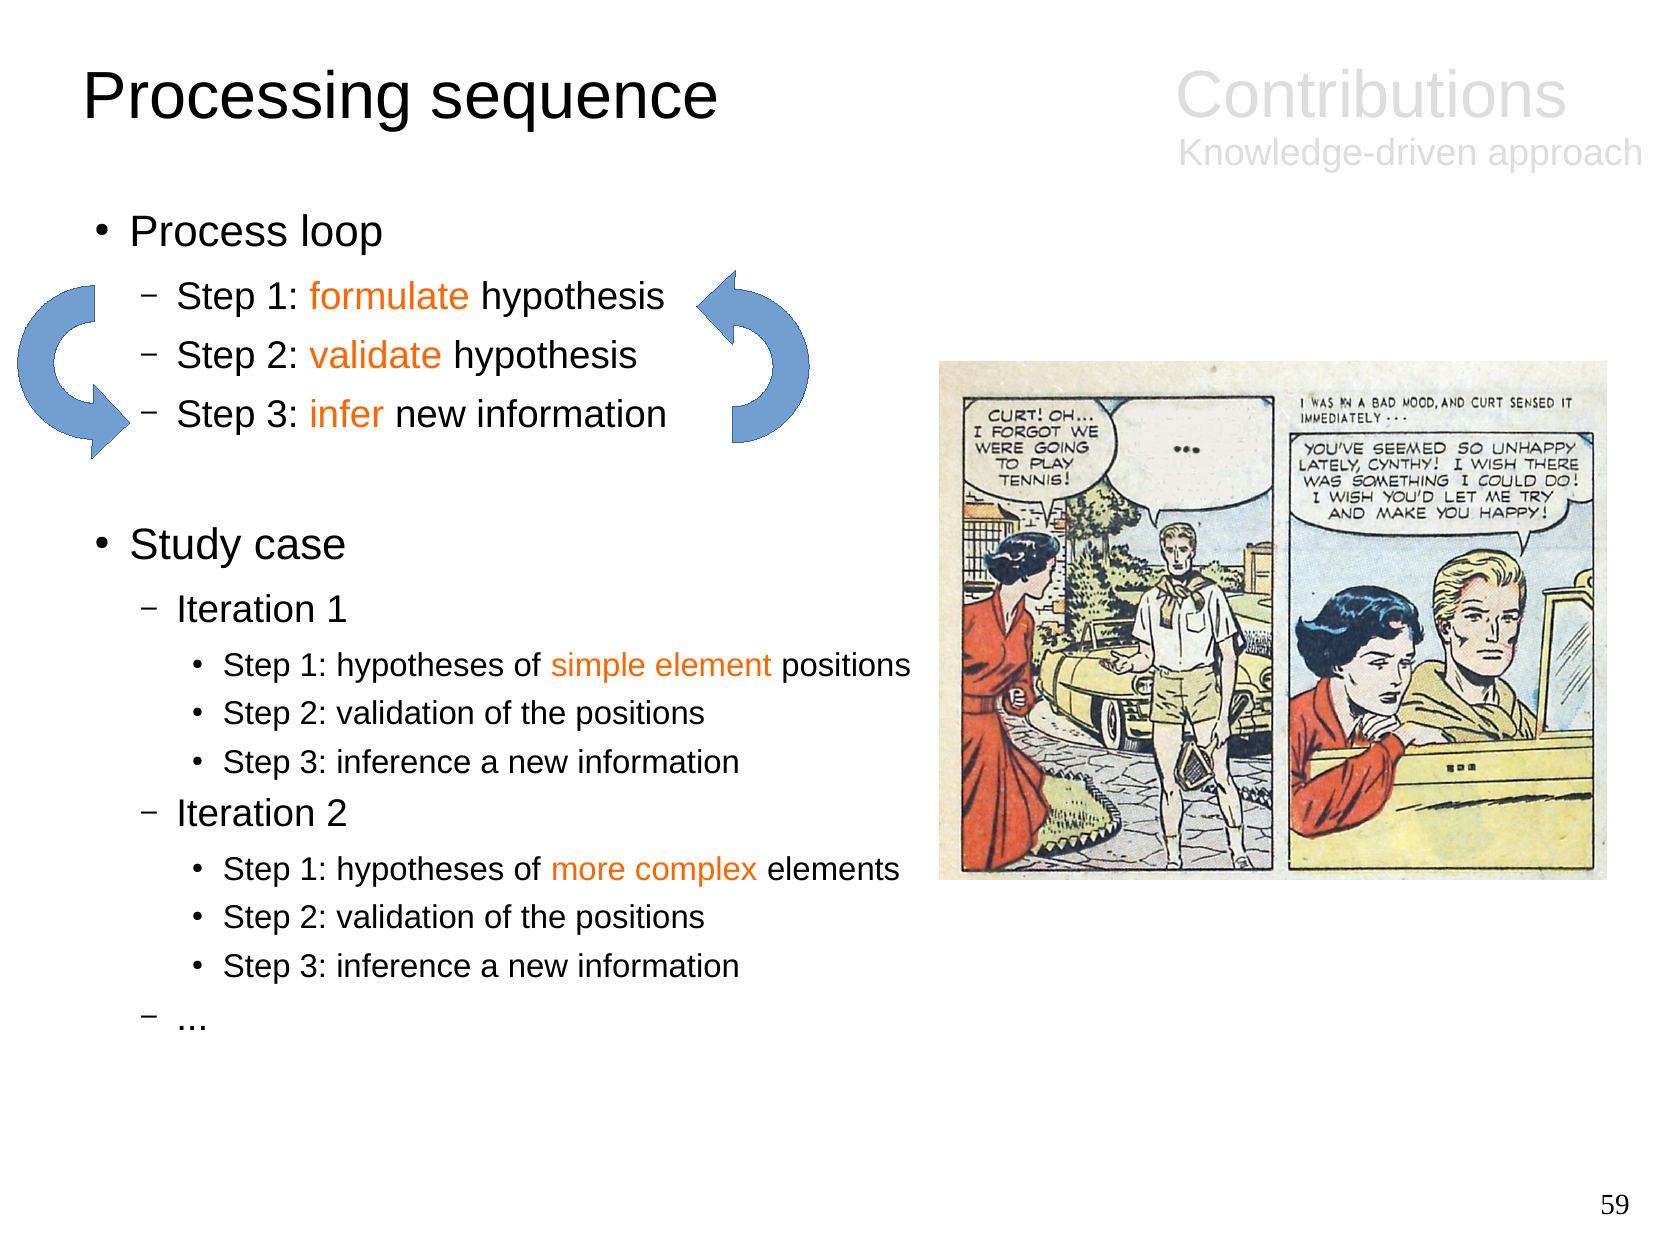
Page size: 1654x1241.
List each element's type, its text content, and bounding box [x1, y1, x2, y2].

text_box [696, 270, 810, 443]
list Process loop Step 1: formulate hypothesis Step 2: validate hypothesis Step 3: infer new information Study case Iteration 1 Step 1: hypotheses of simple element positions Step 2: validation of the positions Step 3: inference a new information Iteration 2 Step 1: hypotheses of more complex elements Step 2: validation of the positions Step 3: inference a new information ... [82, 206, 945, 1052]
picture [939, 361, 1607, 880]
title Processing sequence [82, 55, 1571, 136]
text_box [17, 285, 130, 459]
